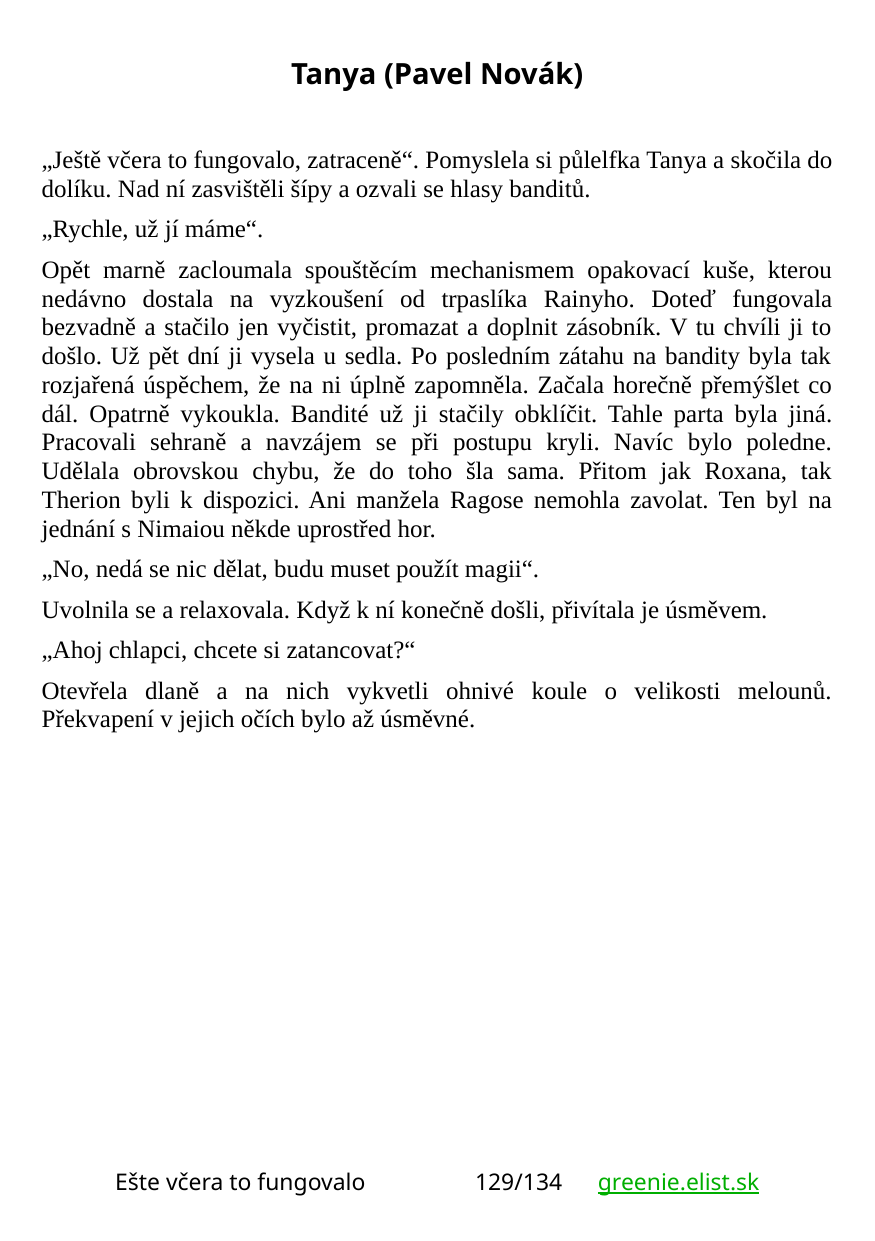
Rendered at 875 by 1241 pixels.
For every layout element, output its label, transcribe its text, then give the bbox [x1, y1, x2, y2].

subtitle Tanya (Pavel Novák) [41, 53, 833, 93]
text „No, nedá se nic dělat, budu muset použít magii“. [41, 554, 833, 583]
text „Rychle, už jí máme“. [41, 214, 833, 243]
text Uvolnila se a relaxovala. Když k ní konečně došli, přivítala je úsměvem. [41, 595, 833, 623]
text Otevřela dlaně a na nich vykvetli ohnivé koule o velikosti melounů. Překvapení v jejich očích bylo až úsměvné. [41, 676, 833, 733]
text „Ještě včera to fungovalo, zatraceně“. Pomyslela si půlelfka Tanya a skočila do dolíku. Nad ní zasvištěli šípy a ozvali se hlasy banditů. [41, 145, 833, 203]
text Opět marně zacloumala spouštěcím mechanismem opakovací kuše, kterou nedávno dostala na vyzkoušení od trpaslíka Rainyho. Doteď fungovala bezvadně a stačilo jen vyčistit, promazat a doplnit zásobník. V tu chvíli ji to došlo. Už pět dní ji vysela u sedla. Po posledním zátahu na bandity byla tak rozjařená úspěchem, že na ni úplně zapomněla. Začala horečně přemýšlet co dál. Opatrně vykoukla. Bandité už ji stačily obklíčit. Tahle parta byla jiná. Pracovali sehraně a navzájem se při postupu kryli. Navíc bylo poledne. Udělala obrovskou chybu, že do toho šla sama. Přitom jak Roxana, tak Therion byli k dispozici. Ani manžela Ragose nemohla zavolat. Ten byl na jednání s Nimaiou někde uprostřed hor. [41, 255, 833, 542]
text „Ahoj chlapci, chcete si zatancovat?“ [41, 635, 833, 664]
